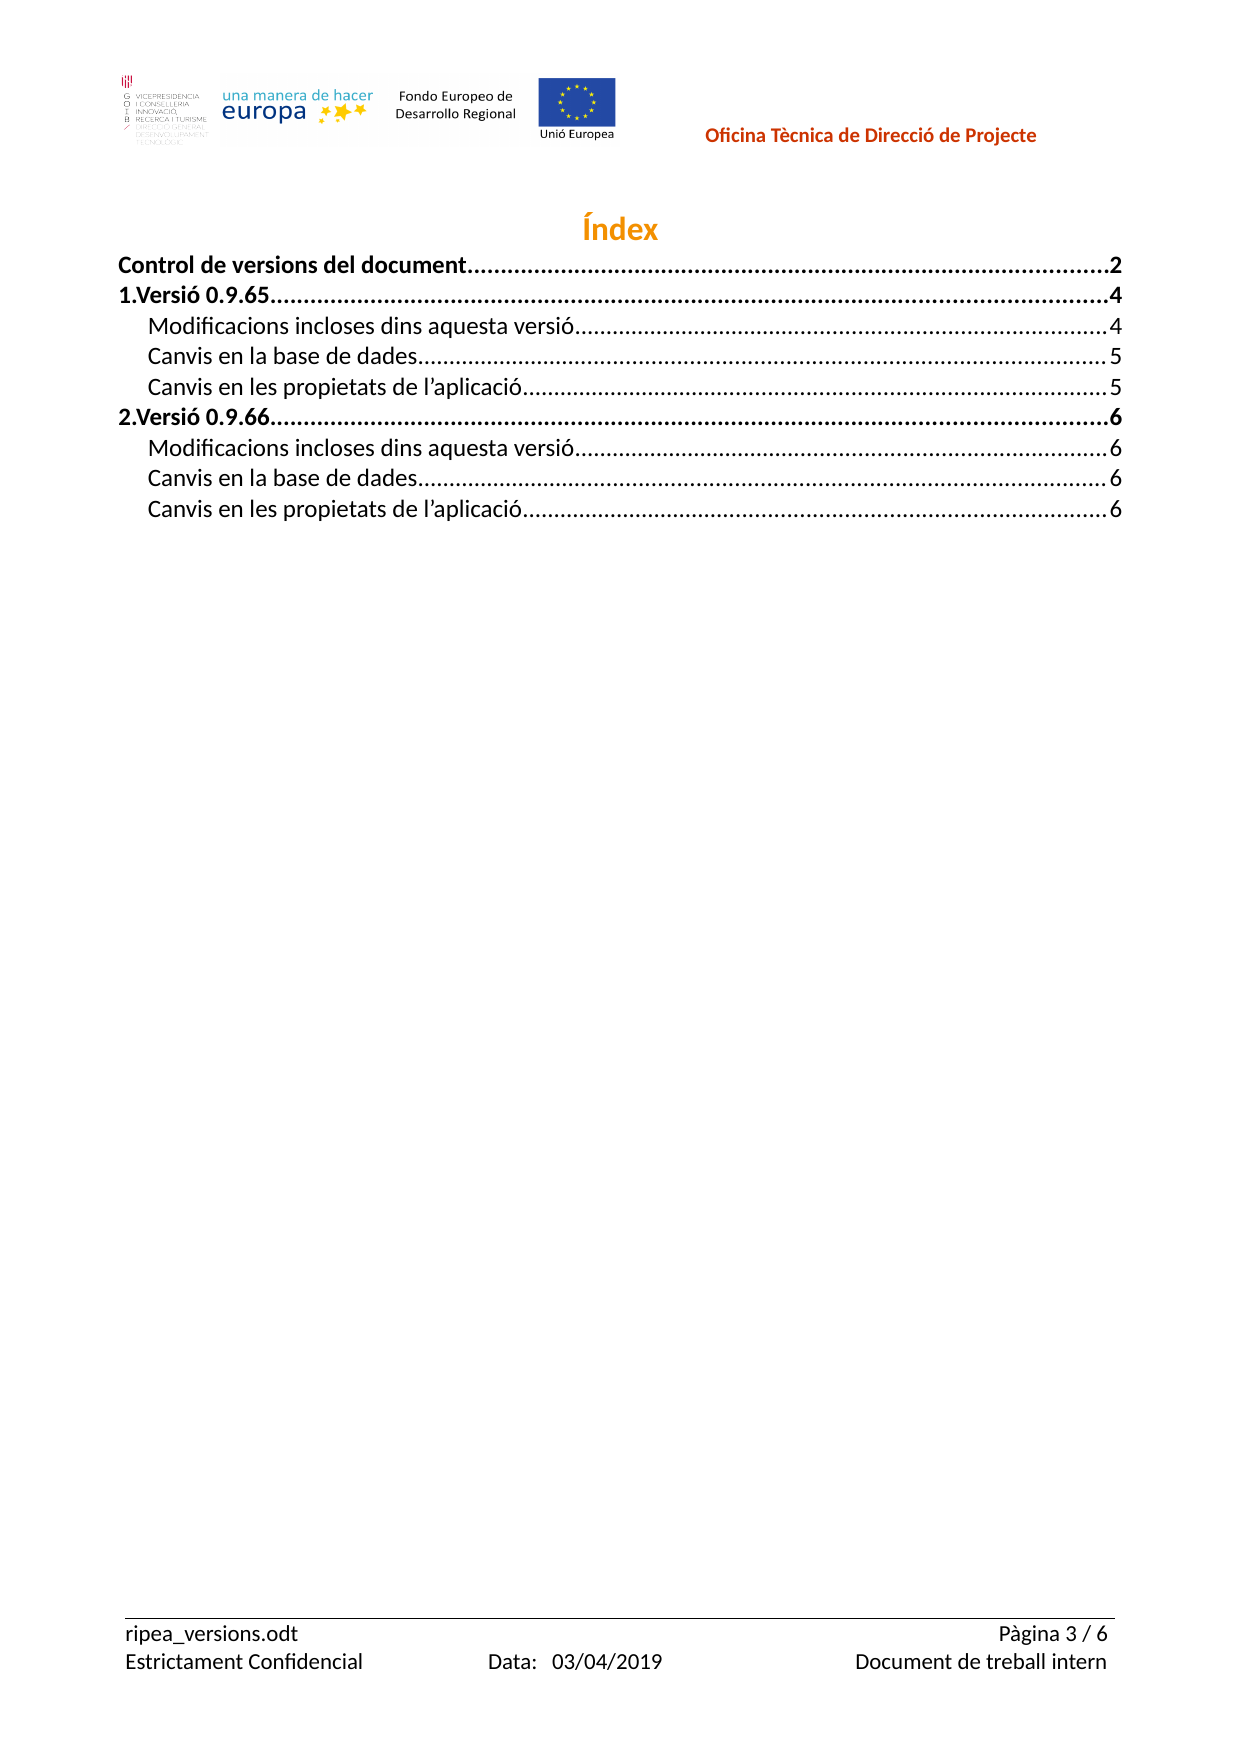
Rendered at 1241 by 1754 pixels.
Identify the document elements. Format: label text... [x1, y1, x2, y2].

text Canvis en les propietats de l’aplicació 5 [148, 371, 1122, 402]
text Índex [118, 208, 1122, 249]
picture [219, 73, 621, 147]
text Modificacions incloses dins aquesta versió 6 [148, 432, 1122, 463]
text 2.Versió 0.9.66 6 [118, 402, 1122, 432]
picture [118, 73, 213, 147]
text Canvis en les propietats de l’aplicació 6 [148, 493, 1122, 524]
text Control de versions del document 2 [118, 249, 1122, 279]
text 1.Versió 0.9.65 4 [118, 279, 1122, 310]
text Modificacions incloses dins aquesta versió 4 [148, 310, 1122, 341]
text Canvis en la base de dades 5 [148, 341, 1122, 371]
text Canvis en la base de dades 6 [148, 463, 1122, 493]
